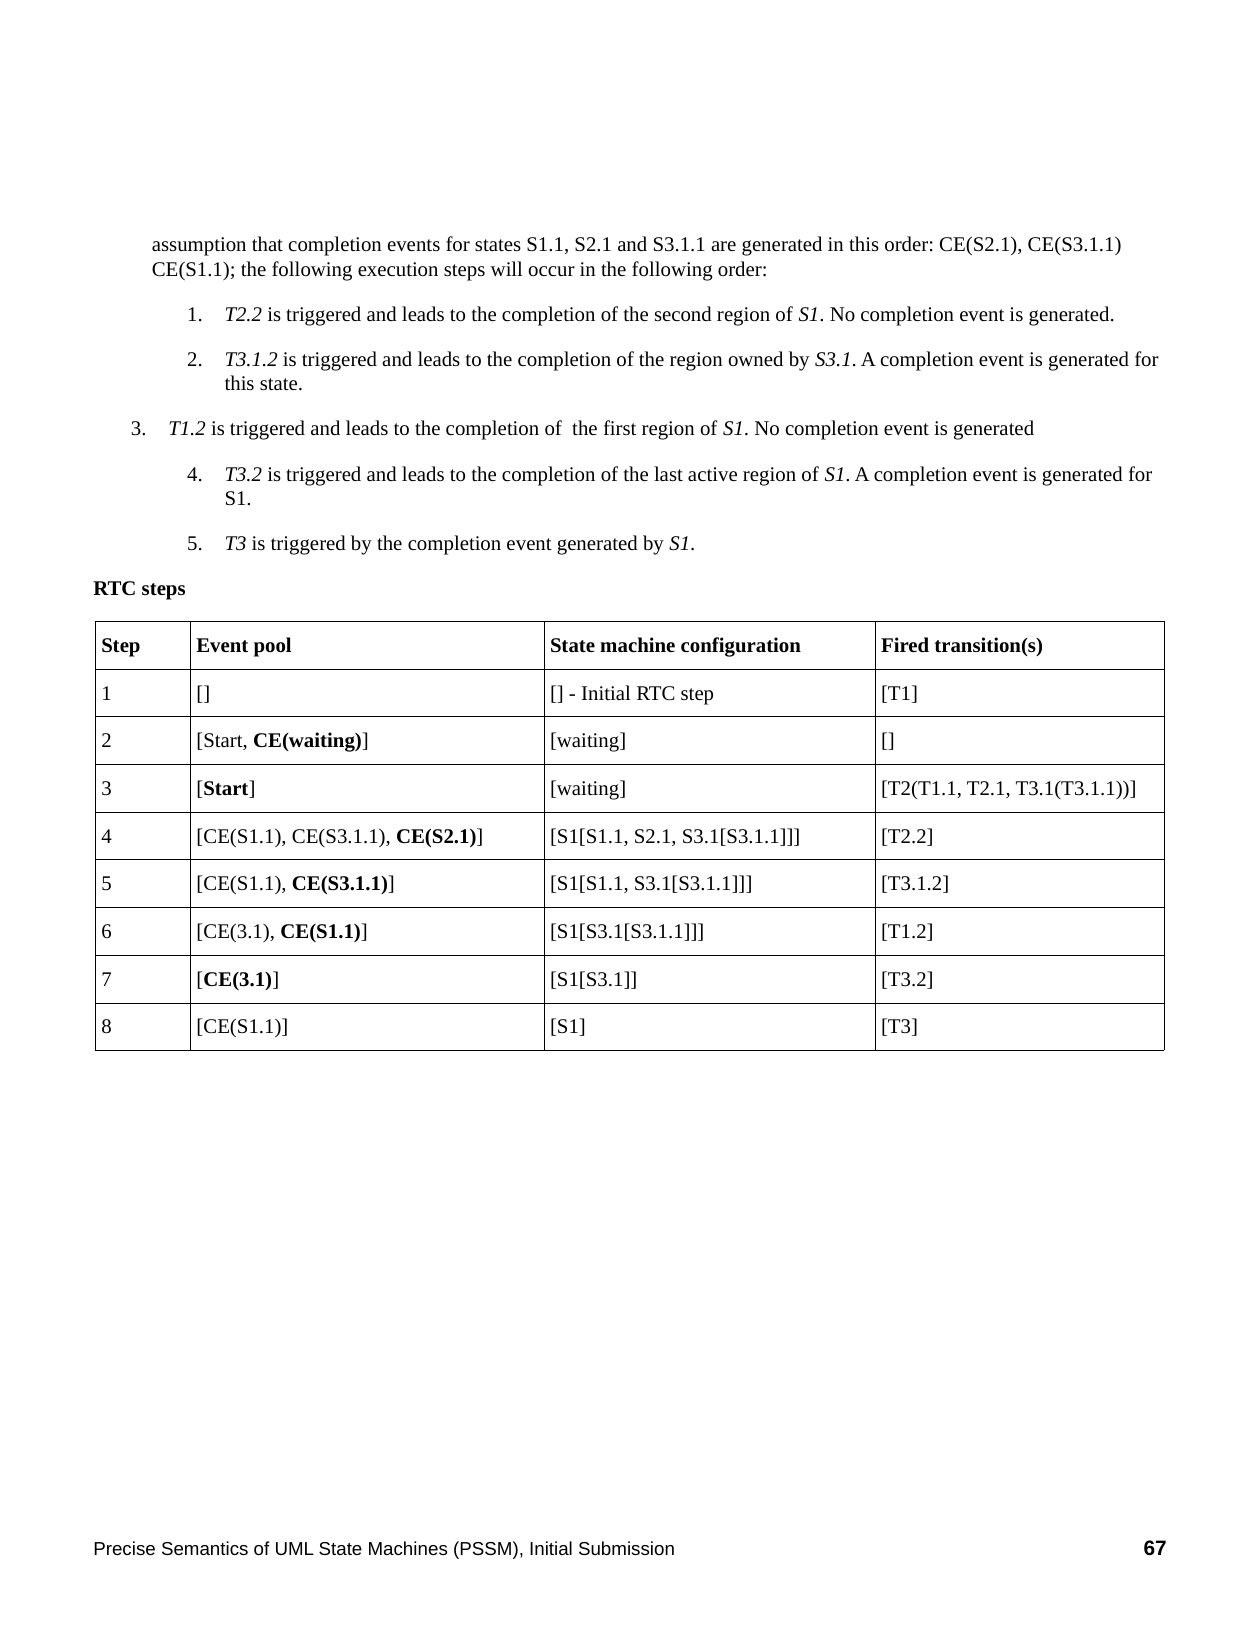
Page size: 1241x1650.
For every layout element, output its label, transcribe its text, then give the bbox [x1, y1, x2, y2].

table_cell 7 [96, 956, 190, 1002]
table_header State machine configuration [545, 622, 875, 668]
table_cell 6 [96, 908, 190, 955]
table_cell [S1] [545, 1004, 875, 1050]
table_cell [CE(S1.1), CE(S3.1.1), CE(S2.1)] [191, 813, 544, 859]
table_cell [T3] [876, 1004, 1164, 1050]
list T2.2 is triggered and leads to the completion of the second region of S1. No completion event is generated. [187, 302, 1164, 326]
table_cell [CE(S1.1), CE(S3.1.1)] [191, 860, 544, 907]
table_cell [S1[S1.1, S2.1, S3.1[S3.1.1]]] [545, 813, 875, 859]
list T3.1.2 is triggered and leads to the completion of the region owned by S3.1. A completion event is generated for this state. [187, 347, 1164, 395]
table_cell [CE(3.1)] [191, 956, 544, 1002]
table_cell [T1.2] [876, 908, 1164, 955]
table_cell 5 [96, 860, 190, 907]
table_cell [T3.1.2] [876, 860, 1164, 907]
table_cell [Start] [191, 765, 544, 812]
table_cell [CE(3.1), CE(S1.1)] [191, 908, 544, 955]
table_cell [] - Initial RTC step [545, 670, 875, 716]
table_cell [waiting] [545, 765, 875, 812]
table_cell [T3.2] [876, 956, 1164, 1002]
text RTC steps [93, 576, 1164, 600]
table_cell 1 [96, 670, 190, 716]
table_cell [] [876, 717, 1164, 764]
table_header Event pool [191, 622, 544, 668]
table_cell [T1] [876, 670, 1164, 716]
table_cell [CE(S1.1)] [191, 1004, 544, 1050]
table_cell 4 [96, 813, 190, 859]
table_cell [T2.2] [876, 813, 1164, 859]
list T3.2 is triggered and leads to the completion of the last active region of S1. A completion event is generated for S1. [187, 461, 1164, 509]
table_cell 3 [96, 765, 190, 812]
list T1.2 is triggered and leads to the completion of the first region of S1. No completion event is generated [131, 416, 1164, 440]
table_cell 8 [96, 1004, 190, 1050]
table_cell [S1[S1.1, S3.1[S3.1.1]]] [545, 860, 875, 907]
table_cell [waiting] [545, 717, 875, 764]
table_cell [Start, CE(waiting)] [191, 717, 544, 764]
table_header Fired transition(s) [876, 622, 1164, 668]
list assumption that completion events for states S1.1, S2.1 and S3.1.1 are generated in this order: CE(S2.1), CE(S3.1.1) CE(S1.1); the following execution steps will occur in the following order: [131, 231, 1164, 281]
table_cell [S1[S3.1]] [545, 956, 875, 1002]
list T3 is triggered by the completion event generated by S1. [187, 531, 1164, 555]
table_cell [] [191, 670, 544, 716]
table_cell 2 [96, 717, 190, 764]
table_cell [S1[S3.1[S3.1.1]]] [545, 908, 875, 955]
table_cell [T2(T1.1, T2.1, T3.1(T3.1.1))] [876, 765, 1164, 812]
table_header Step [96, 622, 190, 668]
